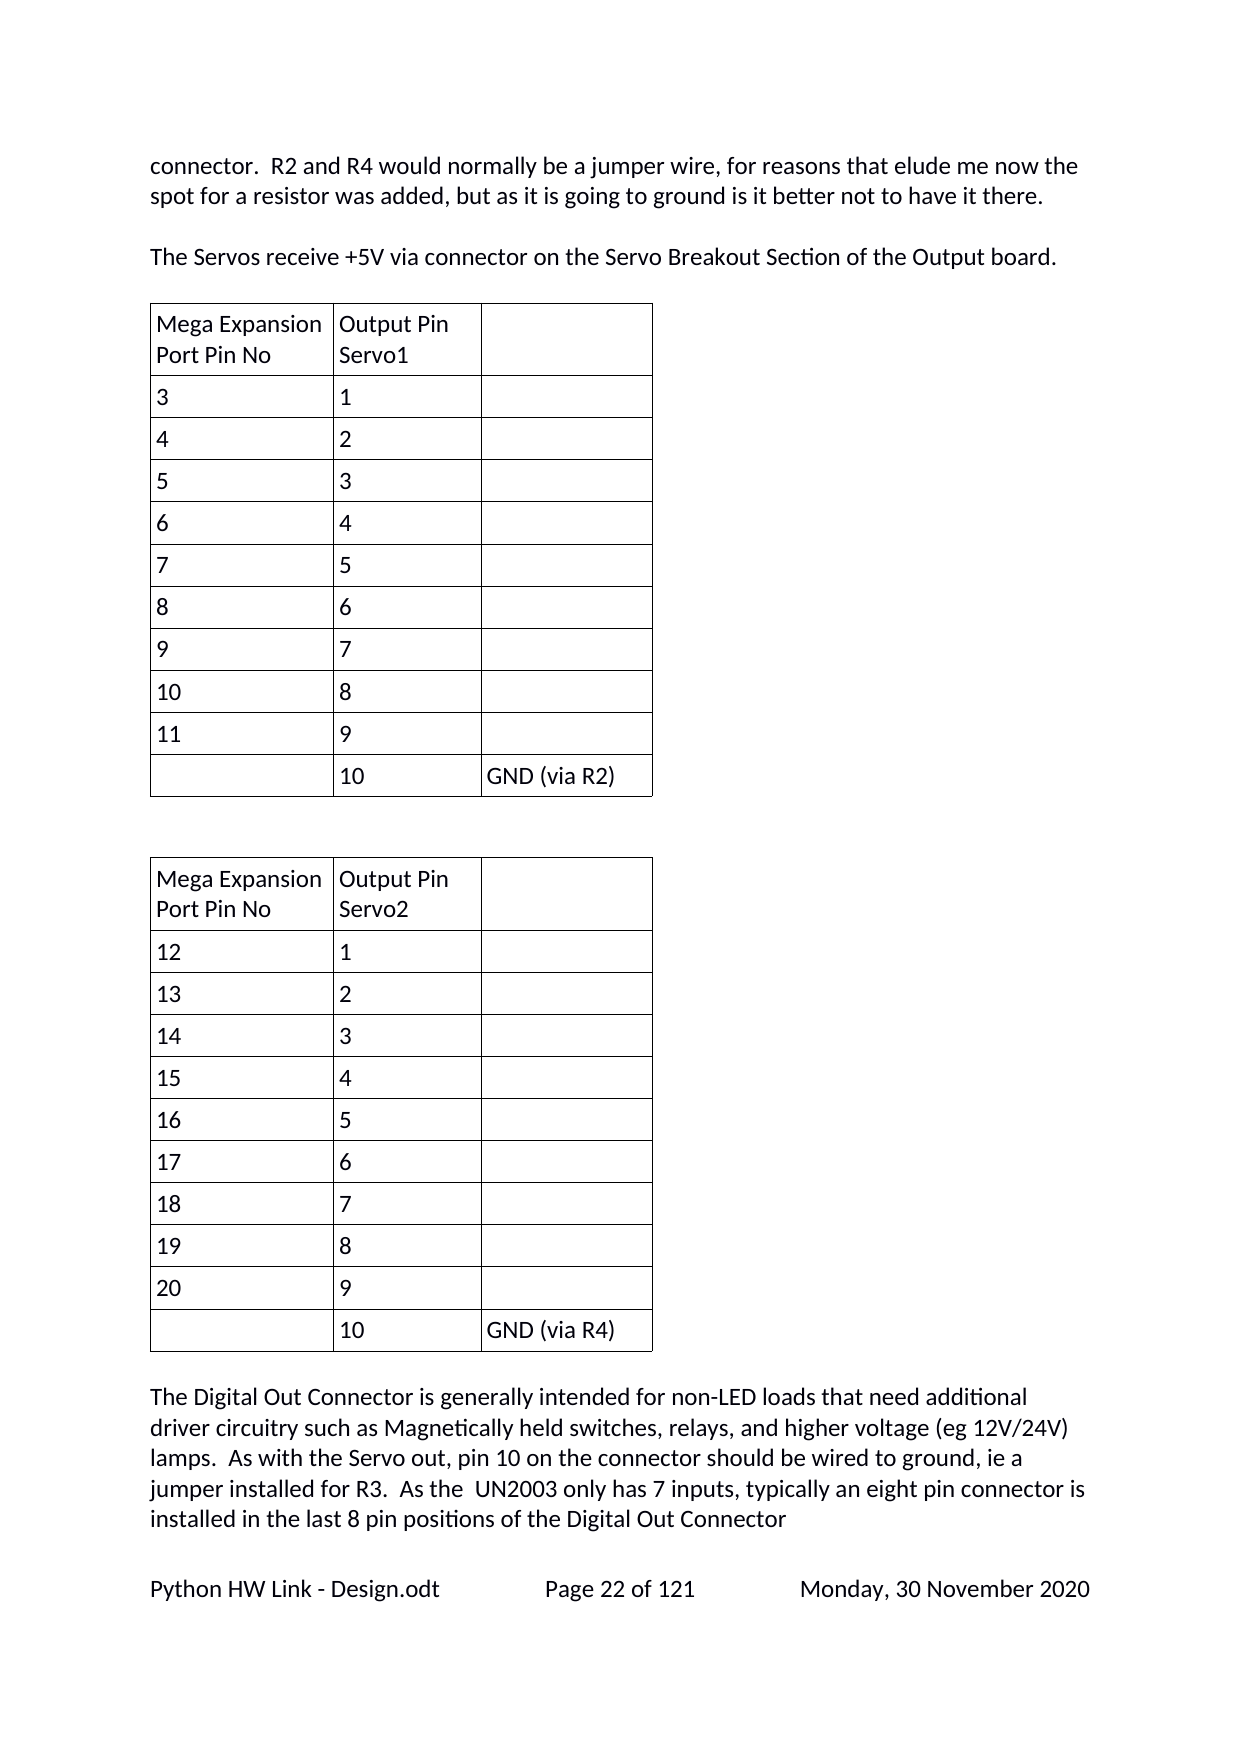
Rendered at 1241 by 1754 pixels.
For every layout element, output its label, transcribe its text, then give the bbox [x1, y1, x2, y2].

table_cell [482, 1141, 652, 1182]
table_cell [482, 545, 652, 586]
table_cell 15 [151, 1057, 333, 1098]
table_cell GND (via R2) [482, 755, 652, 796]
table_cell 9 [334, 1267, 481, 1308]
table_cell 7 [151, 545, 333, 586]
table_header Output Pin Servo2 [334, 858, 481, 930]
table_cell GND (via R4) [482, 1310, 652, 1351]
table_cell 10 [334, 755, 481, 796]
table_cell [482, 418, 652, 459]
table_cell [482, 1099, 652, 1140]
table_cell 7 [334, 629, 481, 670]
table_cell 4 [334, 502, 481, 543]
table_cell 13 [151, 973, 333, 1014]
table_header Mega Expansion Port Pin No [151, 304, 333, 375]
text connector. R2 and R4 would normally be a jumper wire, for reasons that elude me now the spot for a resistor was added, but as it is going to ground is it better not to have it there. [150, 150, 1090, 211]
table_header [482, 858, 652, 930]
table_cell 6 [151, 502, 333, 543]
table_cell 10 [151, 671, 333, 712]
table_cell 5 [334, 1099, 481, 1140]
table_cell [482, 502, 652, 543]
table_cell 18 [151, 1183, 333, 1224]
table_header Mega Expansion Port Pin No [151, 858, 333, 930]
table_cell [482, 460, 652, 501]
table_cell [482, 671, 652, 712]
table_cell 1 [334, 376, 481, 417]
table_cell [482, 1057, 652, 1098]
table_cell 10 [334, 1310, 481, 1351]
table_cell 8 [334, 671, 481, 712]
table_cell [482, 1183, 652, 1224]
table_cell 16 [151, 1099, 333, 1140]
table_cell 17 [151, 1141, 333, 1182]
table_cell [482, 1225, 652, 1266]
table_cell 3 [334, 1015, 481, 1056]
table_header Output Pin Servo1 [334, 304, 481, 375]
table_cell 14 [151, 1015, 333, 1056]
table_cell 9 [151, 629, 333, 670]
text The Servos receive +5V via connector on the Servo Breakout Section of the Output board. [150, 242, 1090, 272]
table_cell [151, 755, 333, 796]
table_cell 20 [151, 1267, 333, 1308]
table_cell 6 [334, 1141, 481, 1182]
table_cell 9 [334, 713, 481, 754]
table_cell 5 [151, 460, 333, 501]
table_cell 4 [151, 418, 333, 459]
table_cell 4 [334, 1057, 481, 1098]
table_cell 3 [151, 376, 333, 417]
table_cell 19 [151, 1225, 333, 1266]
table_cell [482, 1267, 652, 1308]
table_cell [482, 931, 652, 972]
table_cell 6 [334, 587, 481, 628]
table_cell 3 [334, 460, 481, 501]
table_cell [482, 1015, 652, 1056]
table_header [482, 304, 652, 375]
table_cell [482, 973, 652, 1014]
table_cell 5 [334, 545, 481, 586]
table_cell 2 [334, 418, 481, 459]
table_cell 12 [151, 931, 333, 972]
table_cell [482, 376, 652, 417]
table_cell [482, 629, 652, 670]
table_cell [482, 713, 652, 754]
table_cell 11 [151, 713, 333, 754]
text The Digital Out Connector is generally intended for non-LED loads that need additional driver circuitry such as Magnetically held switches, relays, and higher voltage (eg 12V/24V) lamps. As with the Servo out, pin 10 on the connector should be wired to ground, ie a jumper installed for R3. As the UN2003 only has 7 inputs, typically an eight pin connector is installed in the last 8 pin positions of the Digital Out Connector [150, 1381, 1090, 1534]
table_cell 2 [334, 973, 481, 1014]
table_cell 8 [334, 1225, 481, 1266]
table_cell 1 [334, 931, 481, 972]
table_cell [482, 587, 652, 628]
table_cell 8 [151, 587, 333, 628]
table_cell [151, 1310, 333, 1351]
table_cell 7 [334, 1183, 481, 1224]
